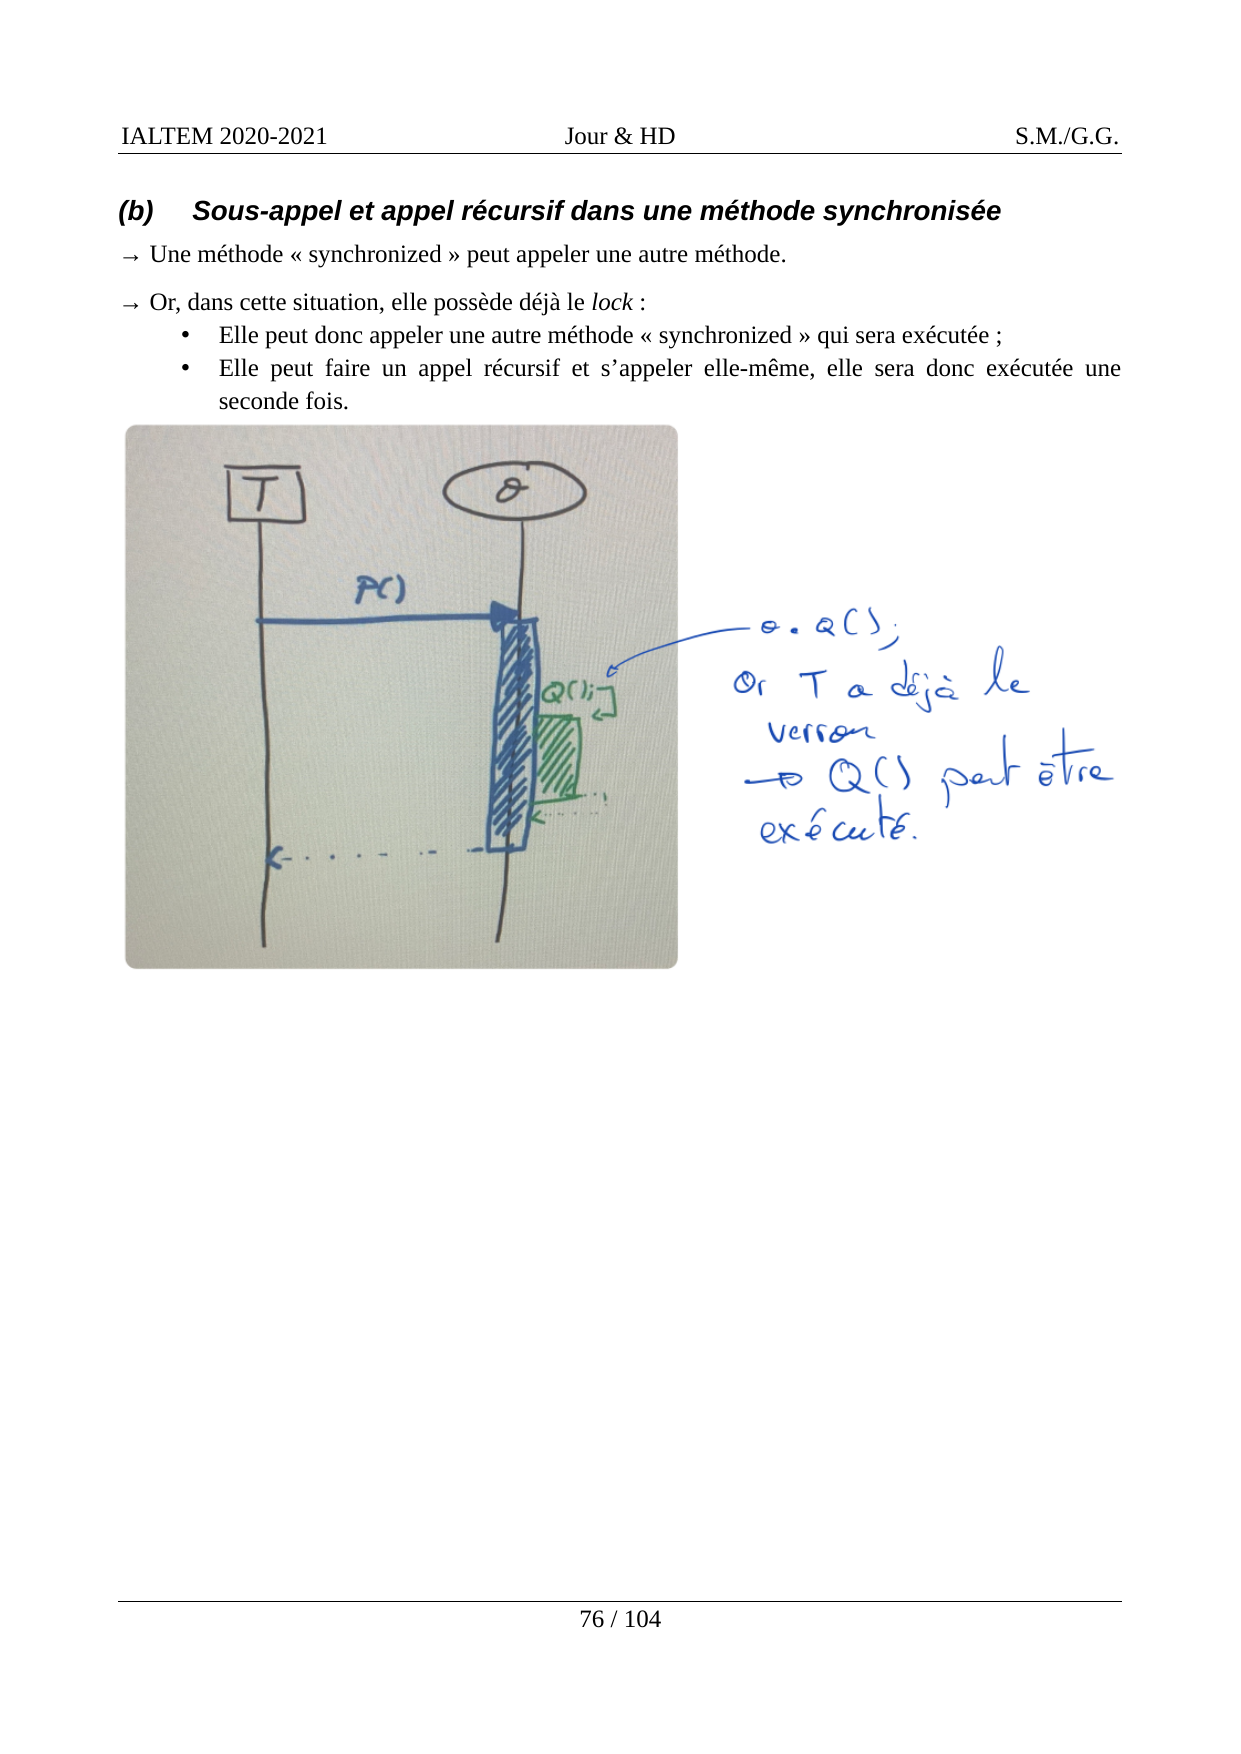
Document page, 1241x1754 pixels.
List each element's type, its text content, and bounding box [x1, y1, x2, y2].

list Elle peut faire un appel récursif et s’appeler elle-même, elle sera donc exécutée une seconde fois. [181, 353, 1122, 414]
text → Une méthode « synchronized » peut appeler une autre méthode. [118, 239, 1122, 268]
list Elle peut donc appeler une autre méthode « synchronized » qui sera exécutée ; [181, 320, 1122, 348]
subtitle Sous-appel et appel récursif dans une méthode synchronisée [118, 195, 1122, 227]
picture [118, 418, 1123, 978]
text → Or, dans cette situation, elle possède déjà le lock : [118, 287, 1122, 316]
